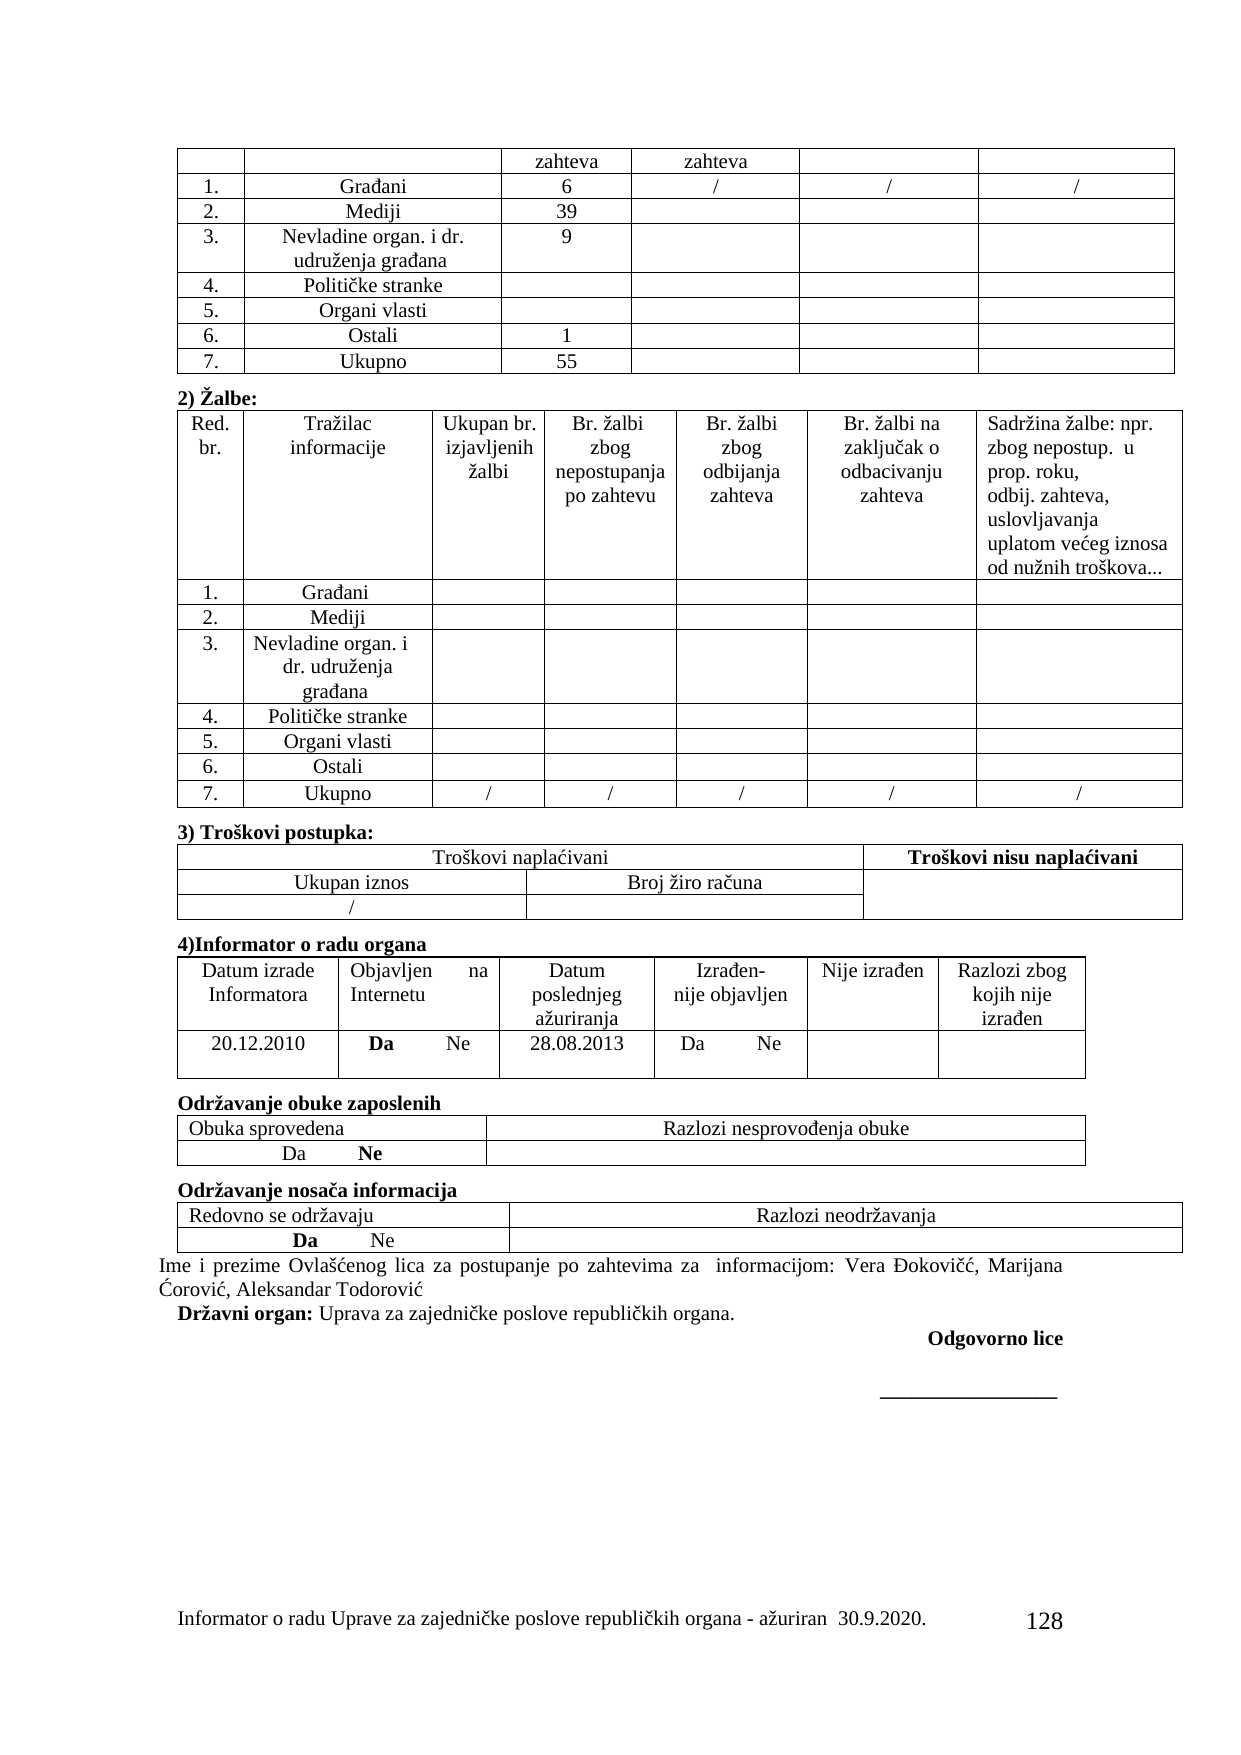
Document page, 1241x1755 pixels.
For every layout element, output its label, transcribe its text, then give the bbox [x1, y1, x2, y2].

table_header Nije izrađen [808, 958, 938, 1030]
table_header Razlozi neodržavanja [510, 1203, 1182, 1227]
table_cell [632, 349, 799, 373]
table_cell [510, 1228, 1182, 1252]
table_header Ukupan br. izjavlјenih žalbi [433, 411, 544, 579]
table_cell [979, 349, 1174, 373]
table_cell 6. [178, 754, 243, 780]
table_cell Ostali [244, 754, 432, 780]
table_cell 7. [178, 349, 244, 373]
table_cell [433, 630, 544, 703]
table_cell / [800, 174, 978, 198]
text Održavanje nosača informacija [177, 1178, 1063, 1202]
table_header zahteva [632, 149, 799, 173]
table_cell 6. [178, 324, 244, 347]
table_cell 3. [178, 224, 244, 272]
table_cell Organi vlasti [244, 729, 432, 753]
table_header Razlozi nesprovođenja obuke [487, 1116, 1085, 1140]
table_cell [977, 580, 1182, 604]
table_header Izrađen- nije objavlјen [655, 958, 807, 1030]
table_cell [979, 324, 1174, 347]
table_cell [939, 1031, 1085, 1078]
table_cell [632, 199, 799, 223]
table_cell [677, 729, 807, 753]
table_cell 5. [178, 298, 244, 322]
table_cell [677, 754, 807, 780]
table_cell [677, 630, 807, 703]
table_cell [632, 298, 799, 322]
table_cell Ukupno [244, 781, 432, 807]
table_cell [808, 605, 976, 629]
table_cell Da Ne [655, 1031, 807, 1078]
table_header Red. br. [178, 411, 243, 579]
table_cell [677, 605, 807, 629]
table_cell [977, 754, 1182, 780]
table_cell [433, 704, 544, 728]
table_cell [979, 273, 1174, 297]
table_cell [800, 199, 978, 223]
table_cell [433, 754, 544, 780]
table_cell [977, 605, 1182, 629]
table_cell [808, 630, 976, 703]
table_cell [977, 630, 1182, 703]
table_cell [433, 580, 544, 604]
text Ime i prezime Ovlašćenog lica za postupanje po zahtevima za informacijom: Vera Đokovičć, Marijana Ćorović, Aleksandar Todorović [158, 1253, 1063, 1301]
table_cell [545, 729, 676, 753]
text 2) Žalbe: [177, 386, 1063, 410]
text Odgovorno lice [177, 1325, 1063, 1349]
table_cell [800, 273, 978, 297]
table_cell [502, 273, 631, 297]
table_cell / [433, 781, 544, 807]
table_cell 39 [502, 199, 631, 223]
table_cell Ukupno [245, 349, 501, 373]
table_cell 28.08.2013 [500, 1031, 654, 1078]
table_cell / [545, 781, 676, 807]
text Državni organ: Uprava za zajedničke poslove republičkih organa. [177, 1301, 1063, 1325]
table_header Br. žalbi na zaklјučak o odbacivanju zahteva [808, 411, 976, 579]
text 3) Troškovi postupka: [177, 820, 1063, 844]
table_cell [487, 1141, 1085, 1165]
text Održavanje obuke zaposlenih [177, 1091, 1063, 1115]
table_cell Mediji [245, 199, 501, 223]
table_header [800, 149, 978, 173]
table_cell [977, 729, 1182, 753]
table_header Troškovi nisu naplaćivani [864, 845, 1182, 869]
table_cell [527, 895, 863, 919]
table_cell 1. [178, 174, 244, 198]
table_cell 55 [502, 349, 631, 373]
table_cell Broj žiro računa [527, 870, 863, 894]
table_cell [800, 324, 978, 347]
table_header Br. žalbi zbog odbijanja zahteva [677, 411, 807, 579]
table_cell [545, 754, 676, 780]
table_cell Ukupan iznos [178, 870, 526, 894]
table_header zahteva [502, 149, 631, 173]
table_cell Organi vlasti [245, 298, 501, 322]
table_header [245, 149, 501, 173]
table_header Datum poslednjeg ažuriranja [500, 958, 654, 1030]
table_cell [545, 605, 676, 629]
table_cell 7. [178, 781, 243, 807]
table_cell [808, 754, 976, 780]
table_header Redovno se održavaju [178, 1203, 509, 1227]
table_cell [800, 298, 978, 322]
table_cell 1. [178, 580, 243, 604]
table_cell [808, 580, 976, 604]
table_cell 2. [178, 605, 243, 629]
table_cell / [977, 781, 1182, 807]
table_cell / [632, 174, 799, 198]
table_cell Građani [245, 174, 501, 198]
table_cell 3. [178, 630, 243, 703]
table_cell 6 [502, 174, 631, 198]
table_cell / [677, 781, 807, 807]
table_cell Političke stranke [244, 704, 432, 728]
table_cell [433, 605, 544, 629]
text 4)Informator o radu organa [177, 932, 1063, 956]
table_cell Da Ne [339, 1031, 499, 1078]
table_cell / [808, 781, 976, 807]
table_cell [864, 870, 1182, 919]
table_cell [545, 630, 676, 703]
table_cell [502, 298, 631, 322]
table_header Obuka sprovedena [178, 1116, 486, 1140]
table_header Razlozi zbog kojih nije izrađen [939, 958, 1085, 1030]
table_cell 4. [178, 704, 243, 728]
table_cell Nevladine organ. i dr. udruženja građana [244, 630, 432, 703]
table_cell Ostali [245, 324, 501, 347]
table_cell [632, 273, 799, 297]
table_header Troškovi naplaćivani [178, 845, 863, 869]
table_header Tražilac informacije [244, 411, 432, 579]
table_cell 9 [502, 224, 631, 272]
table_cell 1 [502, 324, 631, 347]
table_cell [979, 298, 1174, 322]
table_cell [545, 704, 676, 728]
table_header Sadržina žalbe: npr. zbog nepostup. u prop. roku, odbij. zahteva, uslovlјavanja uplatom većeg iznosa od nužnih troškova... [977, 411, 1182, 579]
table_cell [632, 324, 799, 347]
table_cell [677, 580, 807, 604]
table_cell [632, 224, 799, 272]
table_cell [800, 224, 978, 272]
text _________________ [177, 1373, 1063, 1402]
table_cell Političke stranke [245, 273, 501, 297]
table_header [979, 149, 1174, 173]
table_cell Građani [244, 580, 432, 604]
table_cell 2. [178, 199, 244, 223]
table_cell [979, 199, 1174, 223]
table_header [178, 149, 244, 173]
table_header Objavlјen na Internetu [339, 958, 499, 1030]
table_cell [433, 729, 544, 753]
table_cell 20.12.2010 [178, 1031, 338, 1078]
table_header Datum izrade Informatora [178, 958, 338, 1030]
table_cell [545, 580, 676, 604]
table_cell / [178, 895, 526, 919]
table_cell Da Ne [178, 1228, 509, 1252]
table_cell [808, 704, 976, 728]
table_cell 5. [178, 729, 243, 753]
table_cell [808, 1031, 938, 1078]
table_cell Nevladine organ. i dr. udruženja građana [245, 224, 501, 272]
table_cell [677, 704, 807, 728]
table_cell [979, 224, 1174, 272]
table_cell Da Ne [178, 1141, 486, 1165]
table_header Br. žalbi zbog nepostupanja po zahtevu [545, 411, 676, 579]
table_cell [800, 349, 978, 373]
table_cell [977, 704, 1182, 728]
table_cell 4. [178, 273, 244, 297]
table_cell / [979, 174, 1174, 198]
table_cell Mediji [244, 605, 432, 629]
table_cell [808, 729, 976, 753]
